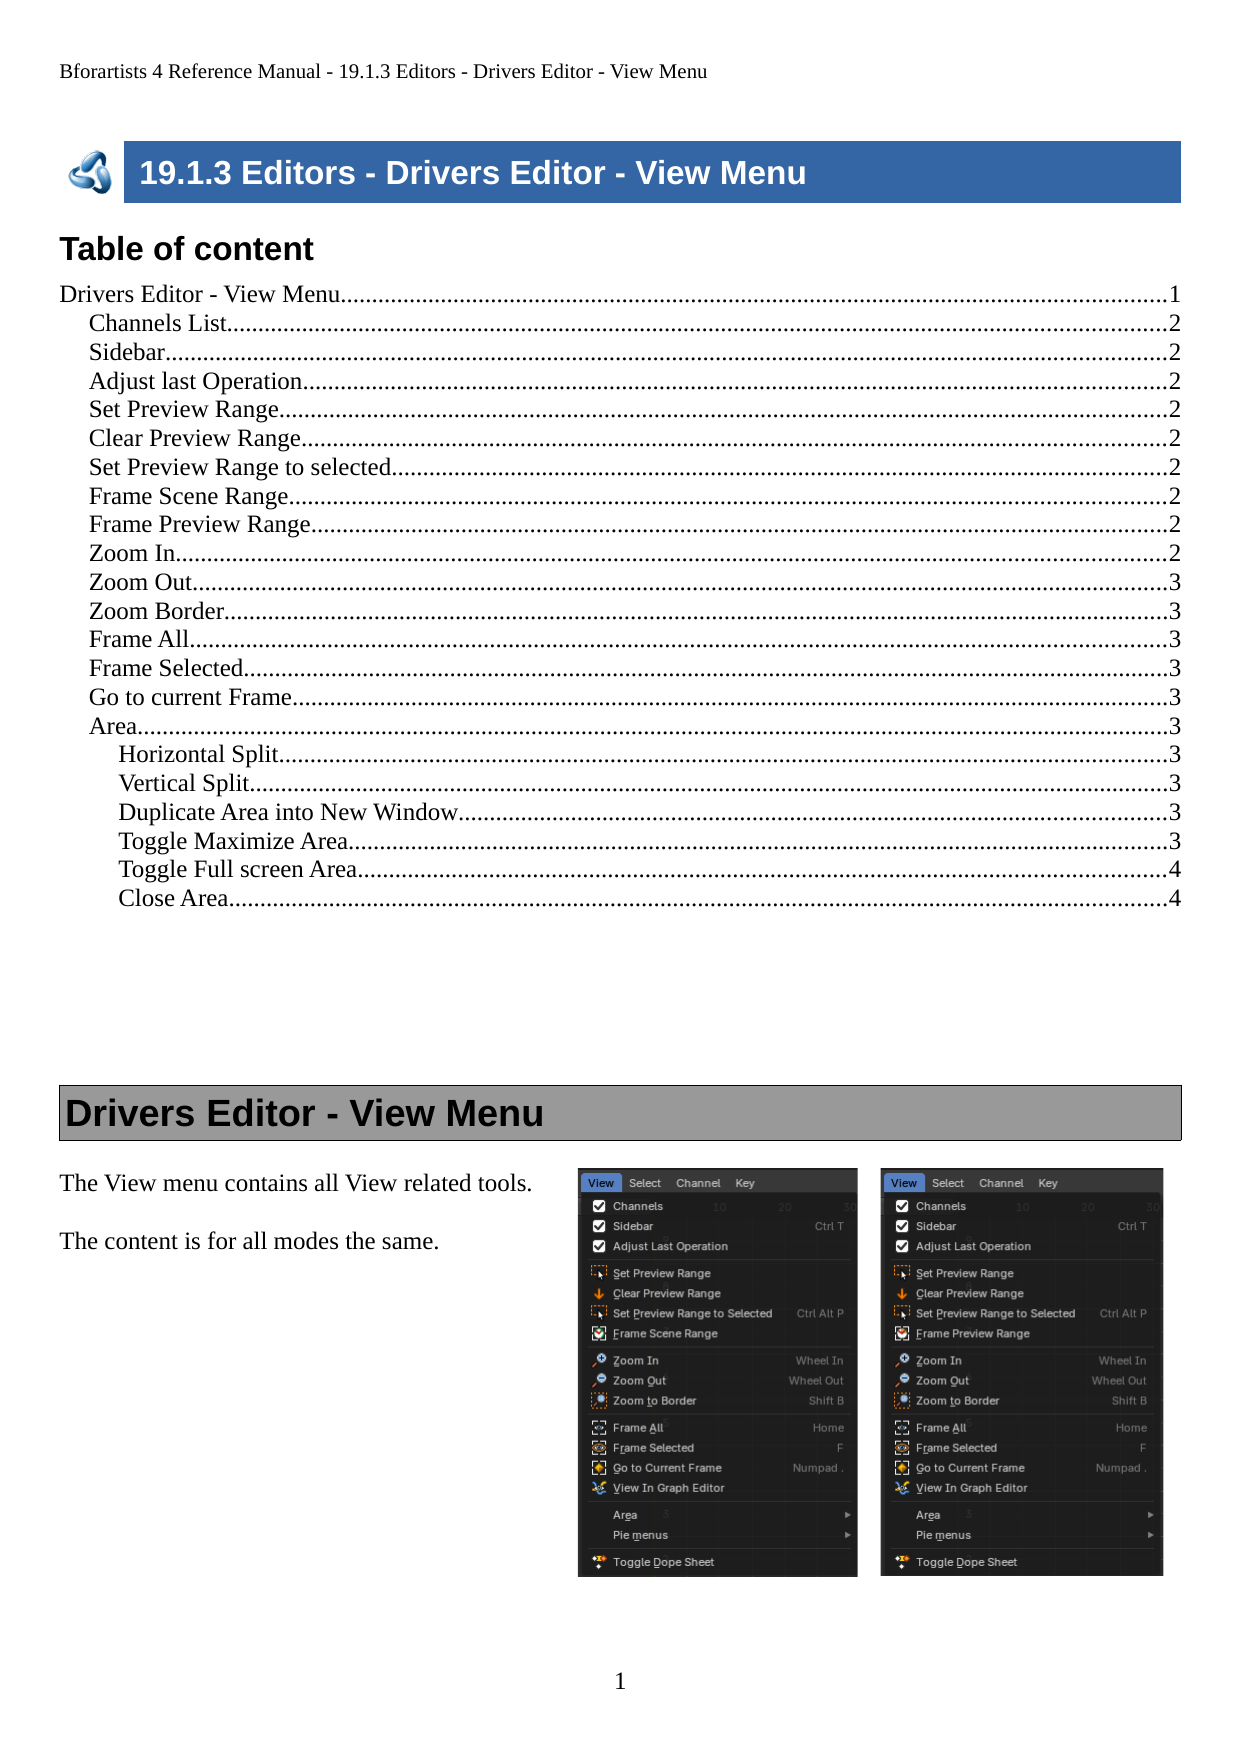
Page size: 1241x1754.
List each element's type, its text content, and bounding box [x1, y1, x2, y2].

text Toggle Maximize Area 3 [118, 826, 1181, 854]
subtitle Table of content [59, 228, 1181, 267]
text Drivers Editor - View Menu 1 [59, 279, 1181, 308]
text The View menu contains all View related tools. [59, 1168, 577, 1197]
text Zoom Out 3 [88, 567, 1181, 596]
picture [880, 1168, 1164, 1576]
table_header [59, 141, 124, 203]
text Area 3 [88, 711, 1181, 739]
text Vertical Split 3 [118, 768, 1181, 797]
picture [577, 1168, 858, 1577]
text Zoom In 2 [88, 538, 1181, 567]
text Channels List 2 [88, 308, 1181, 337]
text Set Preview Range 2 [88, 394, 1181, 423]
text Frame Selected 3 [88, 653, 1181, 682]
text Adjust last Operation 2 [88, 366, 1181, 394]
table_header Drivers Editor - View Menu [60, 1086, 1181, 1140]
picture [65, 147, 114, 197]
text Horizontal Split 3 [118, 739, 1181, 768]
text Set Preview Range to selected 2 [88, 452, 1181, 481]
table_header 19.1.3 Editors - Drivers Editor - View Menu [124, 141, 1181, 203]
text Zoom Border 3 [88, 596, 1181, 624]
text Sidebar 2 [88, 337, 1181, 366]
text The content is for all modes the same. [59, 1226, 577, 1255]
text Close Area 4 [118, 883, 1181, 912]
text Go to current Frame 3 [88, 682, 1181, 711]
text Toggle Full screen Area 4 [118, 854, 1181, 883]
text Frame Scene Range 2 [88, 481, 1181, 509]
text Frame All 3 [88, 624, 1181, 653]
text Frame Preview Range 2 [88, 509, 1181, 538]
text Duplicate Area into New Window 3 [118, 797, 1181, 826]
text Clear Preview Range 2 [88, 423, 1181, 452]
